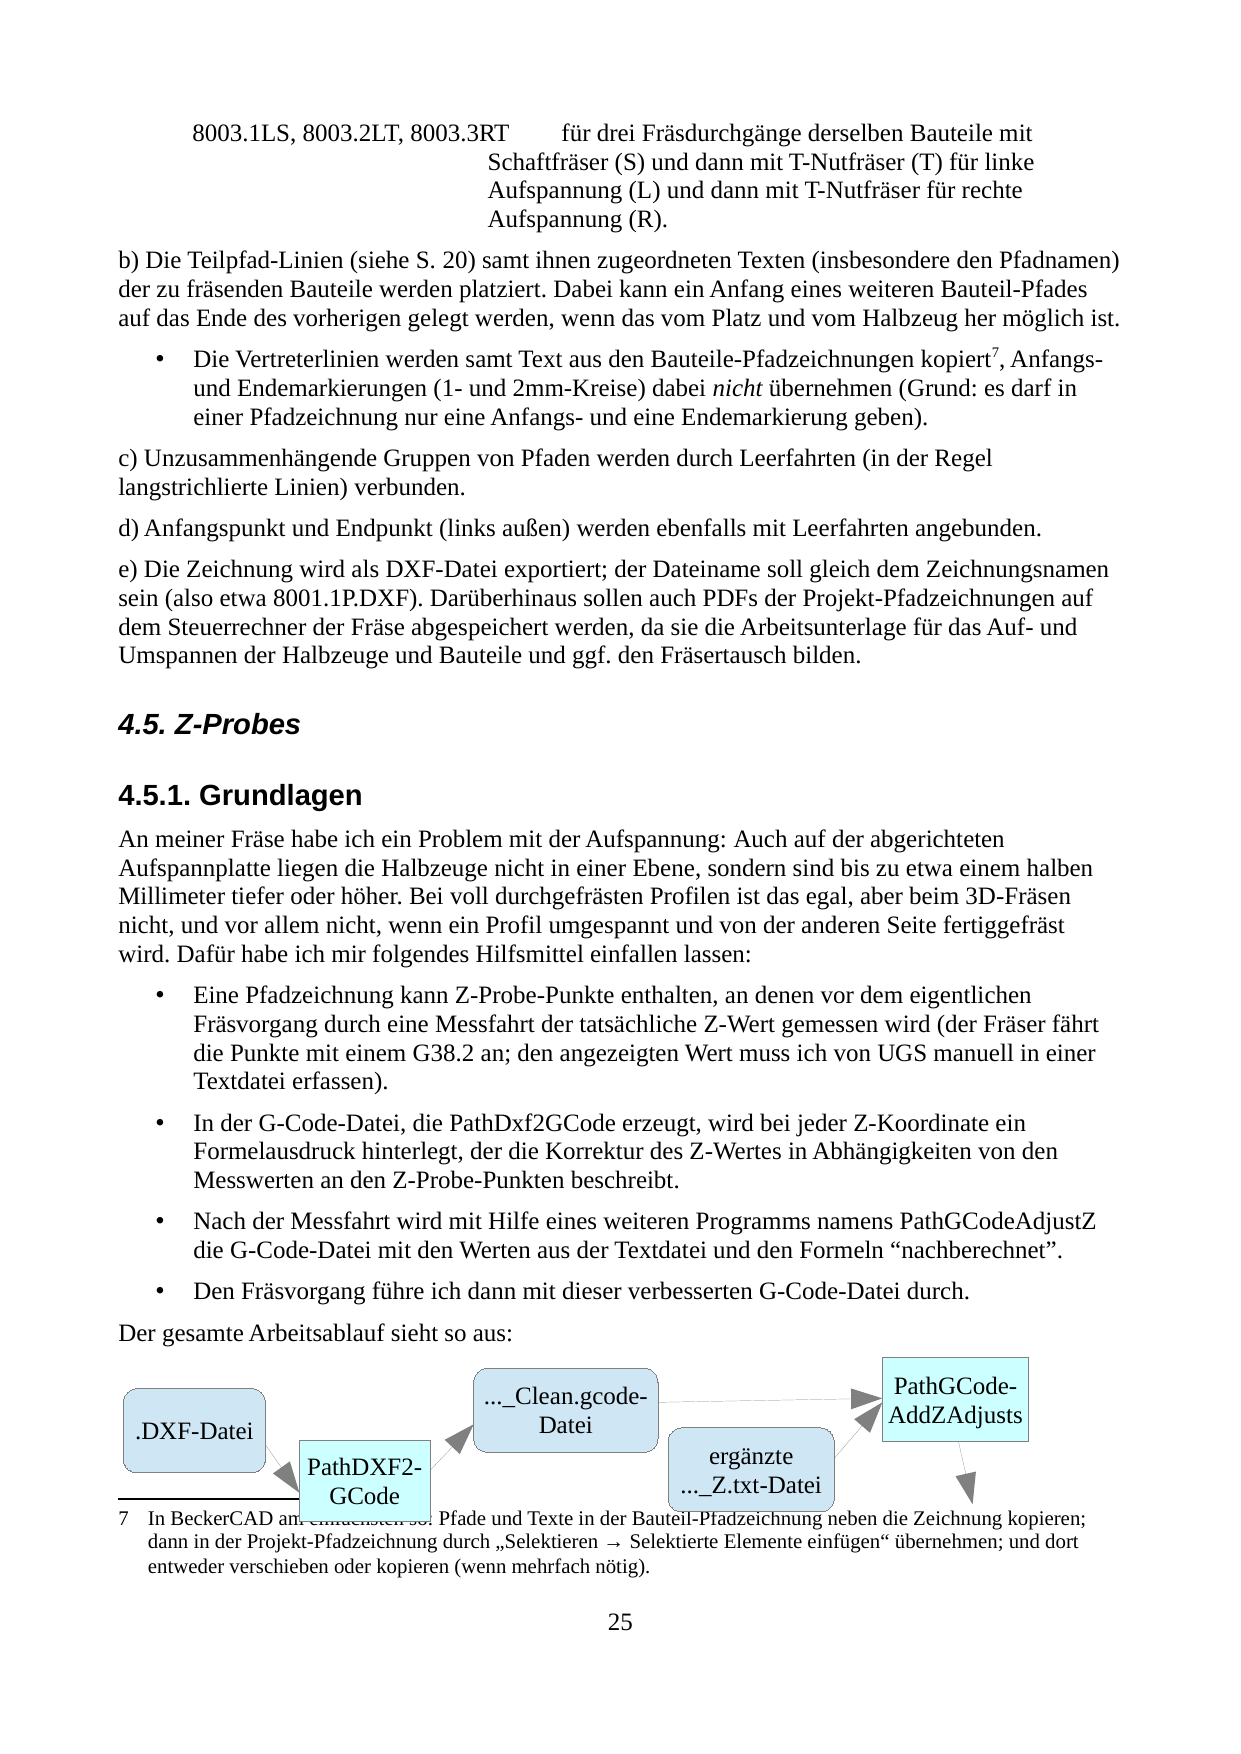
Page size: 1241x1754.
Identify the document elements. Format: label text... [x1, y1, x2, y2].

text c) Unzusammenhängende Gruppen von Pfaden werden durch Leerfahrten (in der Regel langstrichlierte Linien) verbunden. [118, 443, 1122, 501]
text e) Die Zeichnung wird als DXF-Datei exportiert; der Dateiname soll gleich dem Zeichnungsnamen sein (also etwa 8001.1P.DXF). Darüberhinaus sollen auch PDFs der Projekt-Pfadzeichnungen auf dem Steuerrechner der Fräse abgespeichert werden, da sie die Arbeitsunterlage für das Auf- und Umspannen der Halbzeuge und Bauteile und ggf. den Fräsertausch bilden. [118, 554, 1122, 669]
list Den Fräsvorgang führe ich dann mit dieser verbesserten G-Code-Datei durch. [156, 1276, 1122, 1305]
list Die Vertreterlinien werden samt Text aus den Bauteile-Pfadzeichnungen kopiert, Anfangs- und Endemarkierungen (1- und 2mm-Kreise) dabei nicht übernehmen (Grund: es darf in einer Pfadzeichnung nur eine Anfangs- und eine Endemarkierung geben). [156, 344, 1122, 431]
text d) Anfangspunkt und Endpunkt (links außen) werden ebenfalls mit Leerfahrten angebunden. [118, 513, 1122, 542]
text Der gesamte Arbeitsablauf sieht so aus: [118, 1318, 1122, 1346]
text 8003.1LS, 8003.2LT, 8003.3RT für drei Fräsdurchgänge derselben Bauteile mit Schaftfräser (S) und dann mit T-Nutfräser (T) für linke Aufspannung (L) und dann mit T-Nutfräser für rechte Aufspannung (R). [118, 118, 1122, 233]
text An meiner Fräse habe ich ein Problem mit der Aufspannung: Auch auf der abgerichteten Aufspannplatte liegen die Halbzeuge nicht in einer Ebene, sondern sind bis zu etwa einem halben Millimeter tiefer oder höher. Bei voll durchgefrästen Profilen ist das egal, aber beim 3D-Fräsen nicht, und vor allem nicht, wenn ein Profil umgespannt und von der anderen Seite fertiggefräst wird. Dafür habe ich mir folgendes Hilfsmittel einfallen lassen: [118, 824, 1122, 968]
text b) Die Teilpfad-Linien (siehe S. 19) samt ihnen zugeordneten Texten (insbesondere den Pfadnamen) der zu fräsenden Bauteile werden platziert. Dabei kann ein Anfang eines weiteren Bauteil-Pfades auf das Ende des vorherigen gelegt werden, wenn das vom Platz und vom Halbzeug her möglich ist. [118, 246, 1122, 332]
list Nach der Messfahrt wird mit Hilfe eines weiteren Programms namens PathGCodeAdjustZ die G-Code-Datei mit den Werten aus der Textdatei und den Formeln “nachberechnet”. [156, 1206, 1122, 1264]
list In der G-Code-Datei, die PathDxf2GCode erzeugt, wird bei jeder Z-Koordinate ein Formelausdruck hinterlegt, der die Korrektur des Z-Wertes in Abhängigkeiten von den Messwerten an den Z-Probe-Punkten beschreibt. [156, 1108, 1122, 1194]
list Eine Pfadzeichnung kann Z-Probe-Punkte enthalten, an denen vor dem eigentlichen Fräsvorgang durch eine Messfahrt der tatsächliche Z-Wert gemessen wird (der Fräser fährt die Punkte mit einem G38.2 an; den angezeigten Wert muss ich von UGS manuell in einer Textdatei erfassen). [156, 980, 1122, 1095]
subtitle 4.5.1. Grundlagen [118, 778, 1122, 811]
list In BeckerCAD am einfachsten so: Pfade und Texte in der Bauteil-Pfadzeichnung neben die Zeichnung kopieren; dann in der Projekt-Pfadzeichnung durch „Selektieren → Selektierte Elemente einfügen“ übernehmen; und dort entweder verschieben oder kopieren (wenn mehrfach nötig). [118, 1505, 1122, 1578]
subtitle 4.5. Z-Probes [118, 707, 1122, 740]
